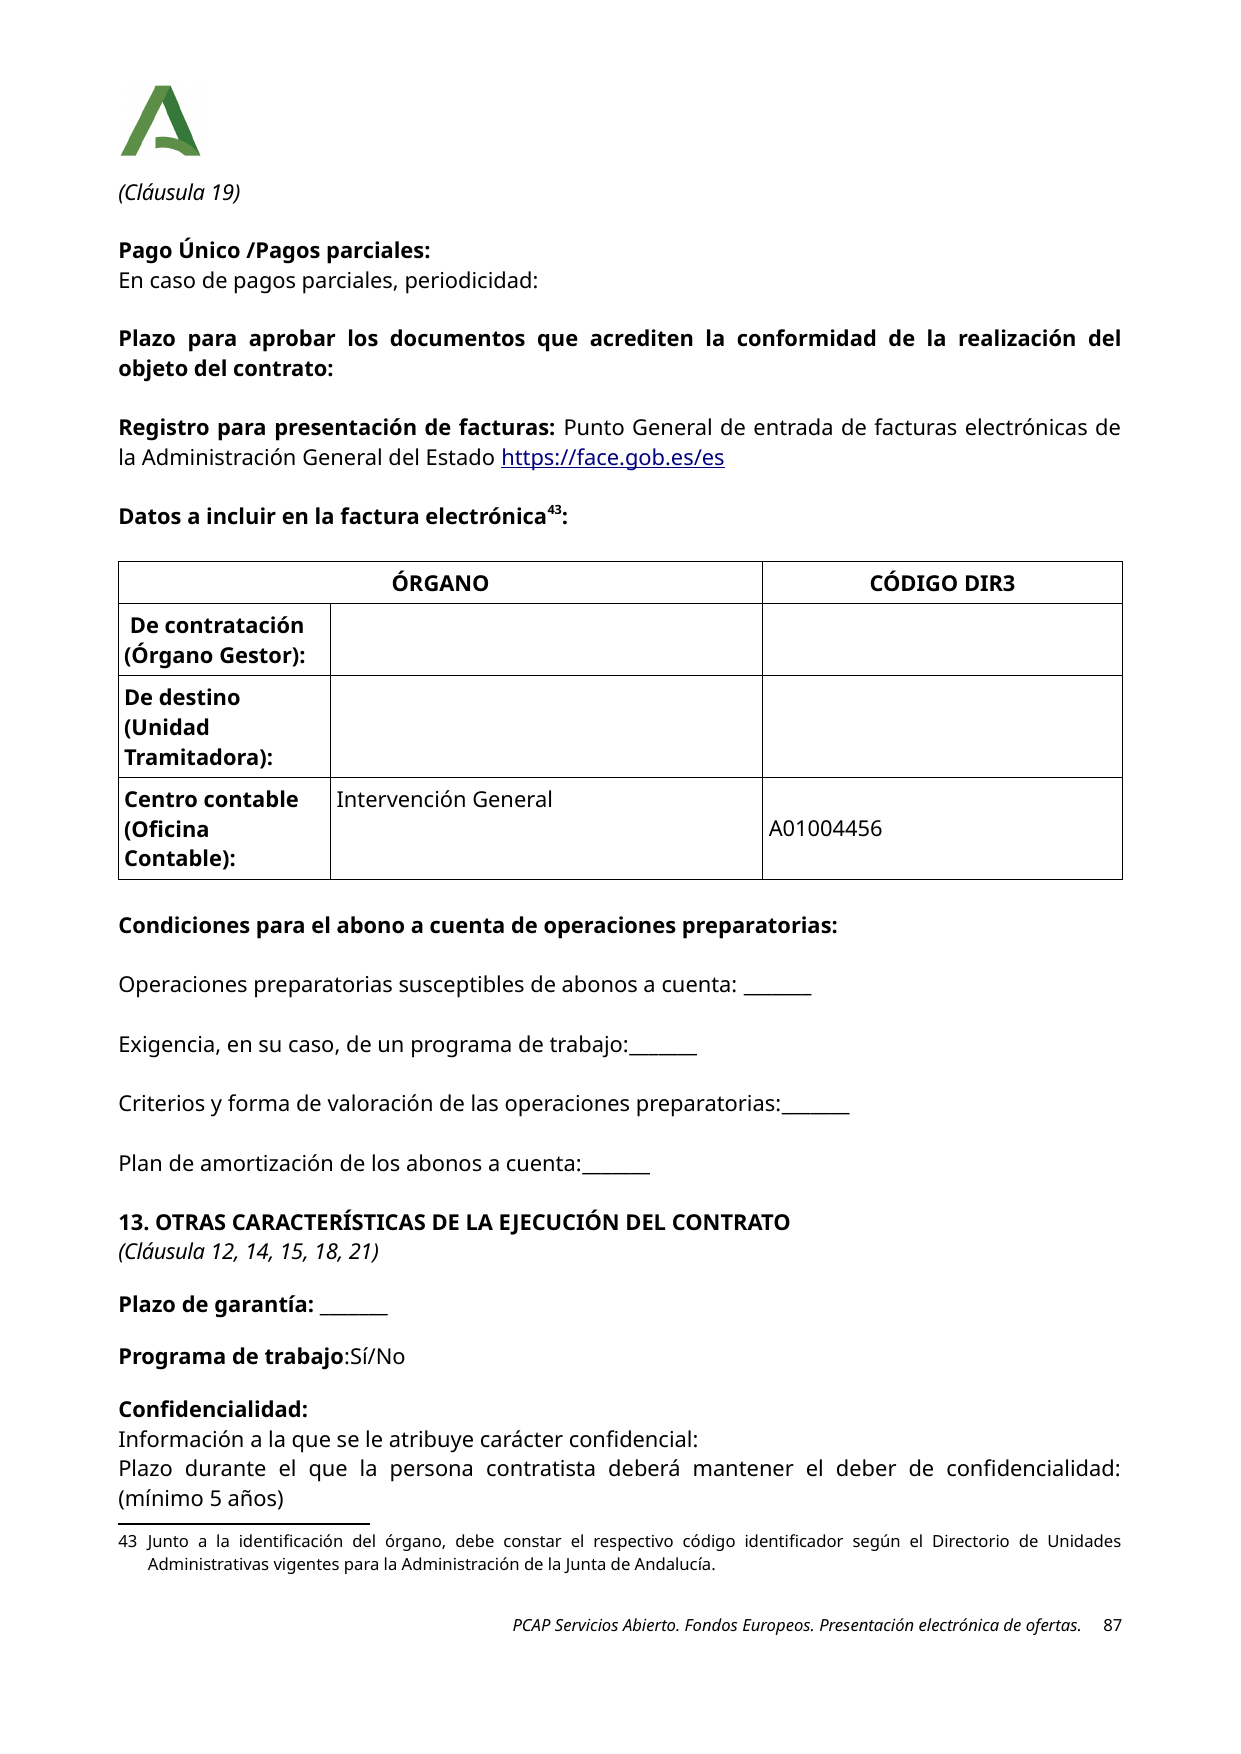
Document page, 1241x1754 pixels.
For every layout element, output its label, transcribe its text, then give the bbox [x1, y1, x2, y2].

text Plan de amortización de los abonos a cuenta:_______ [118, 1148, 1122, 1178]
text (Cláusula 12, 14, 15, 18, 21) [118, 1236, 1122, 1266]
text Plazo durante el que la persona contratista deberá mantener el deber de confidencialidad: (mínimo 5 años) [118, 1453, 1122, 1513]
table_cell A01004456 [763, 778, 1122, 879]
text Junto a la identificación del órgano, debe constar el respectivo código identificador según el Directorio de Unidades Administrativas vigentes para la Administración de la Junta de Andalucía. [118, 1530, 1122, 1575]
text Condiciones para el abono a cuenta de operaciones preparatorias: [118, 910, 1122, 939]
table_header CÓDIGO DIR3 [763, 562, 1122, 603]
text Exigencia, en su caso, de un programa de trabajo:_______ [118, 1029, 1122, 1059]
table_cell De destino (Unidad Tramitadora): [119, 676, 330, 777]
table_cell Intervención General [331, 778, 762, 879]
text 13. OTRAS CARACTERÍSTICAS DE LA EJECUCIÓN DEL CONTRATO [118, 1207, 1122, 1236]
text Confidencialidad: [118, 1394, 1122, 1424]
table_cell [763, 676, 1122, 777]
text Programa de trabajo:Sí/No [118, 1341, 1122, 1371]
text Información a la que se le atribuye carácter confidencial: [118, 1424, 1122, 1453]
text Criterios y forma de valoración de las operaciones preparatorias:_______ [118, 1088, 1122, 1118]
text En caso de pagos parciales, periodicidad: [118, 265, 1122, 295]
table_header ÓRGANO [119, 562, 762, 603]
table_cell [331, 676, 762, 777]
table_cell Centro contable (Oficina Contable): [119, 778, 330, 879]
table_cell [763, 604, 1122, 675]
table_cell De contratación (Órgano Gestor): [119, 604, 330, 675]
text Pago Único /Pagos parciales: [118, 235, 1122, 265]
table_cell [331, 604, 762, 675]
text (Cláusula 19) [118, 177, 1122, 206]
picture [116, 81, 205, 160]
text Datos a incluir en la factura electrónica: [118, 501, 1122, 531]
text Plazo de garantía: _______ [118, 1289, 1122, 1319]
text Registro para presentación de facturas: Punto General de entrada de facturas electrónicas de la Administración General del Estado https://face.gob.es/es [118, 412, 1122, 471]
text Operaciones preparatorias susceptibles de abonos a cuenta: _______ [118, 969, 1122, 999]
text Plazo para aprobar los documentos que acrediten la conformidad de la realización del objeto del contrato: [118, 323, 1122, 383]
